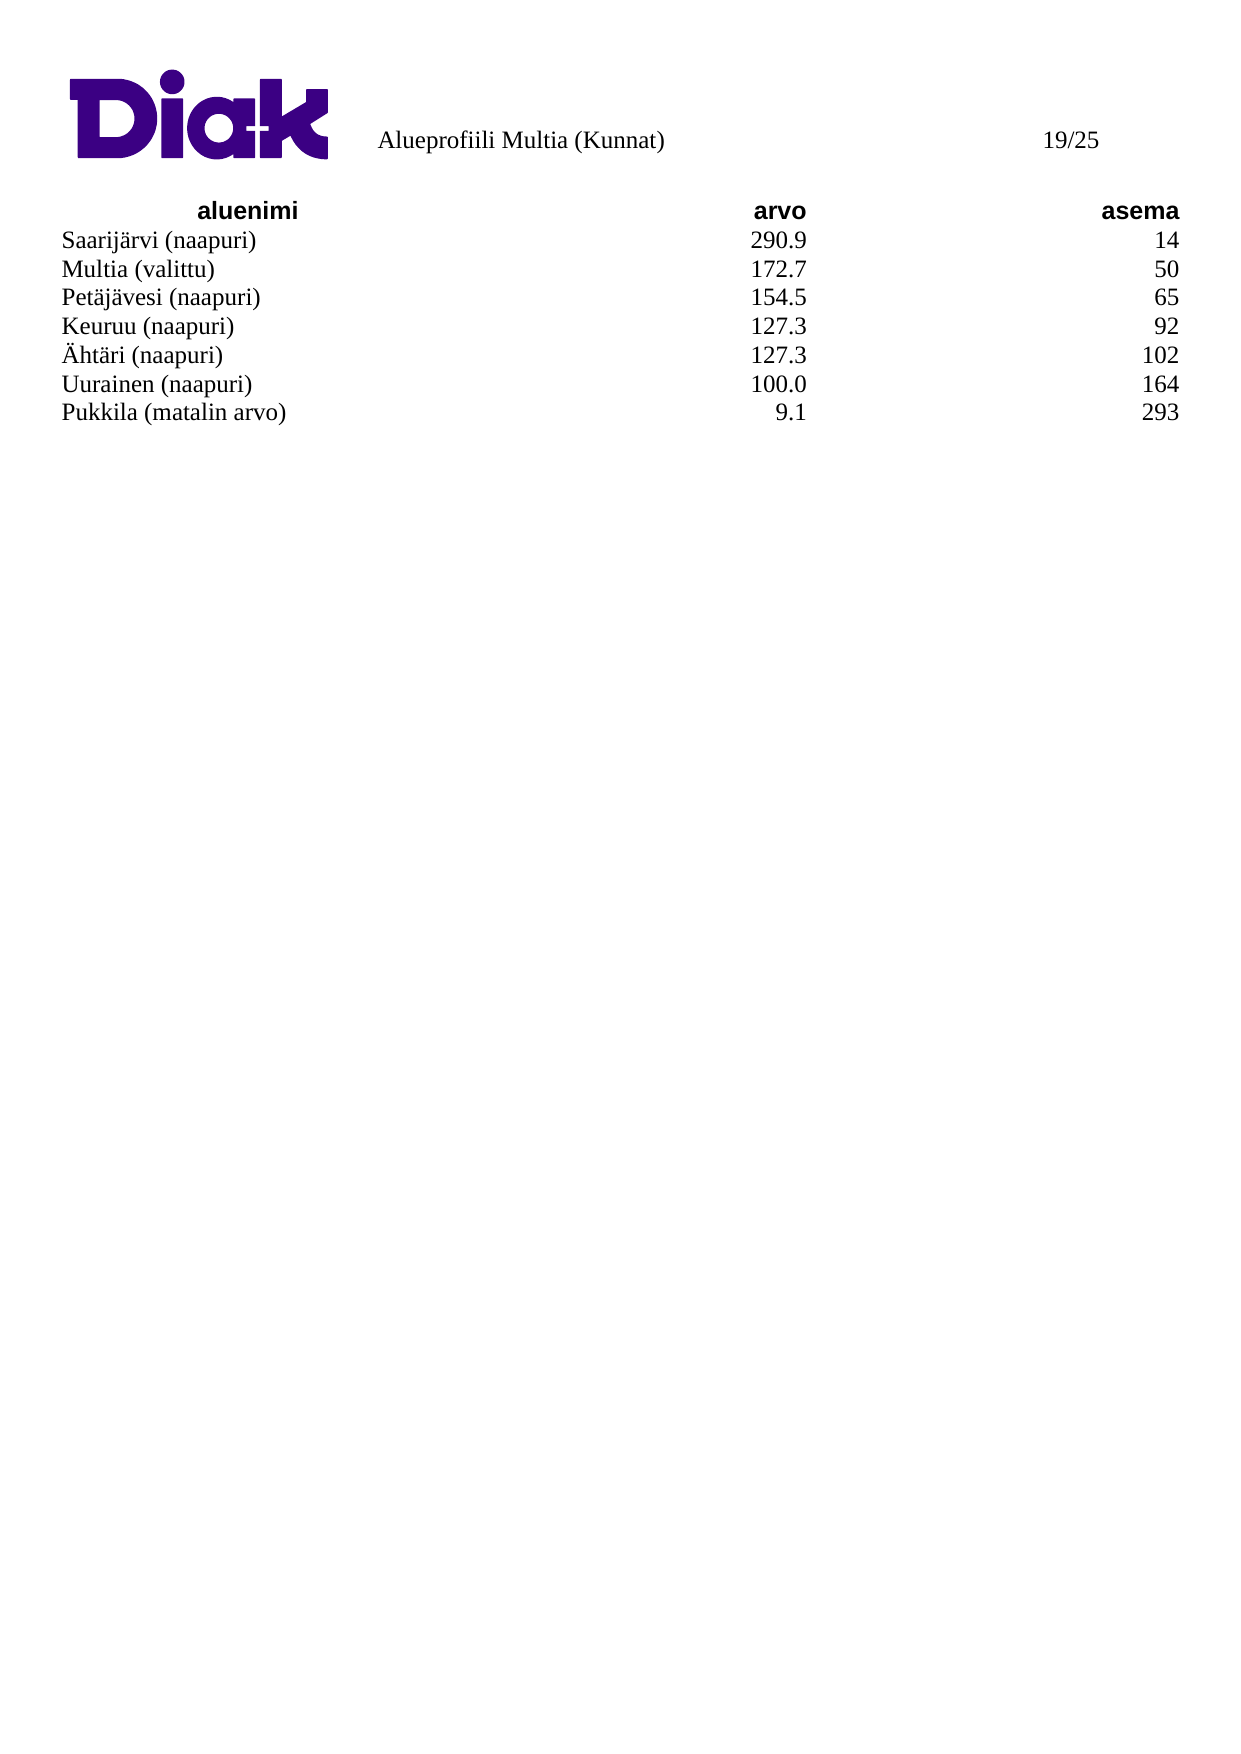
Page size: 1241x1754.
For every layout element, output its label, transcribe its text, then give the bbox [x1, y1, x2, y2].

table_cell 14 [806, 225, 1179, 254]
table_cell 293 [806, 398, 1179, 426]
table_cell Multia (valittu) [61, 254, 434, 282]
table_cell 127.3 [434, 311, 806, 340]
table_cell 172.7 [434, 254, 806, 282]
table_header aluenimi [61, 196, 434, 225]
table_cell 154.5 [434, 283, 806, 311]
table_header arvo [434, 196, 806, 225]
table_cell Petäjävesi (naapuri) [61, 283, 434, 311]
table_cell 290.9 [434, 225, 806, 254]
table_cell Ähtäri (naapuri) [61, 340, 434, 369]
table_cell 164 [806, 369, 1179, 397]
table_cell 65 [806, 283, 1179, 311]
table_cell Saarijärvi (naapuri) [61, 225, 434, 254]
table_cell Keuruu (naapuri) [61, 311, 434, 340]
table_cell 127.3 [434, 340, 806, 369]
table_cell Pukkila (matalin arvo) [61, 398, 434, 426]
table_cell 9.1 [434, 398, 806, 426]
table_cell 50 [806, 254, 1179, 282]
table_cell 92 [806, 311, 1179, 340]
table_cell 102 [806, 340, 1179, 369]
table_cell 100.0 [434, 369, 806, 397]
table_cell Uurainen (naapuri) [61, 369, 434, 397]
table_header asema [806, 196, 1179, 225]
